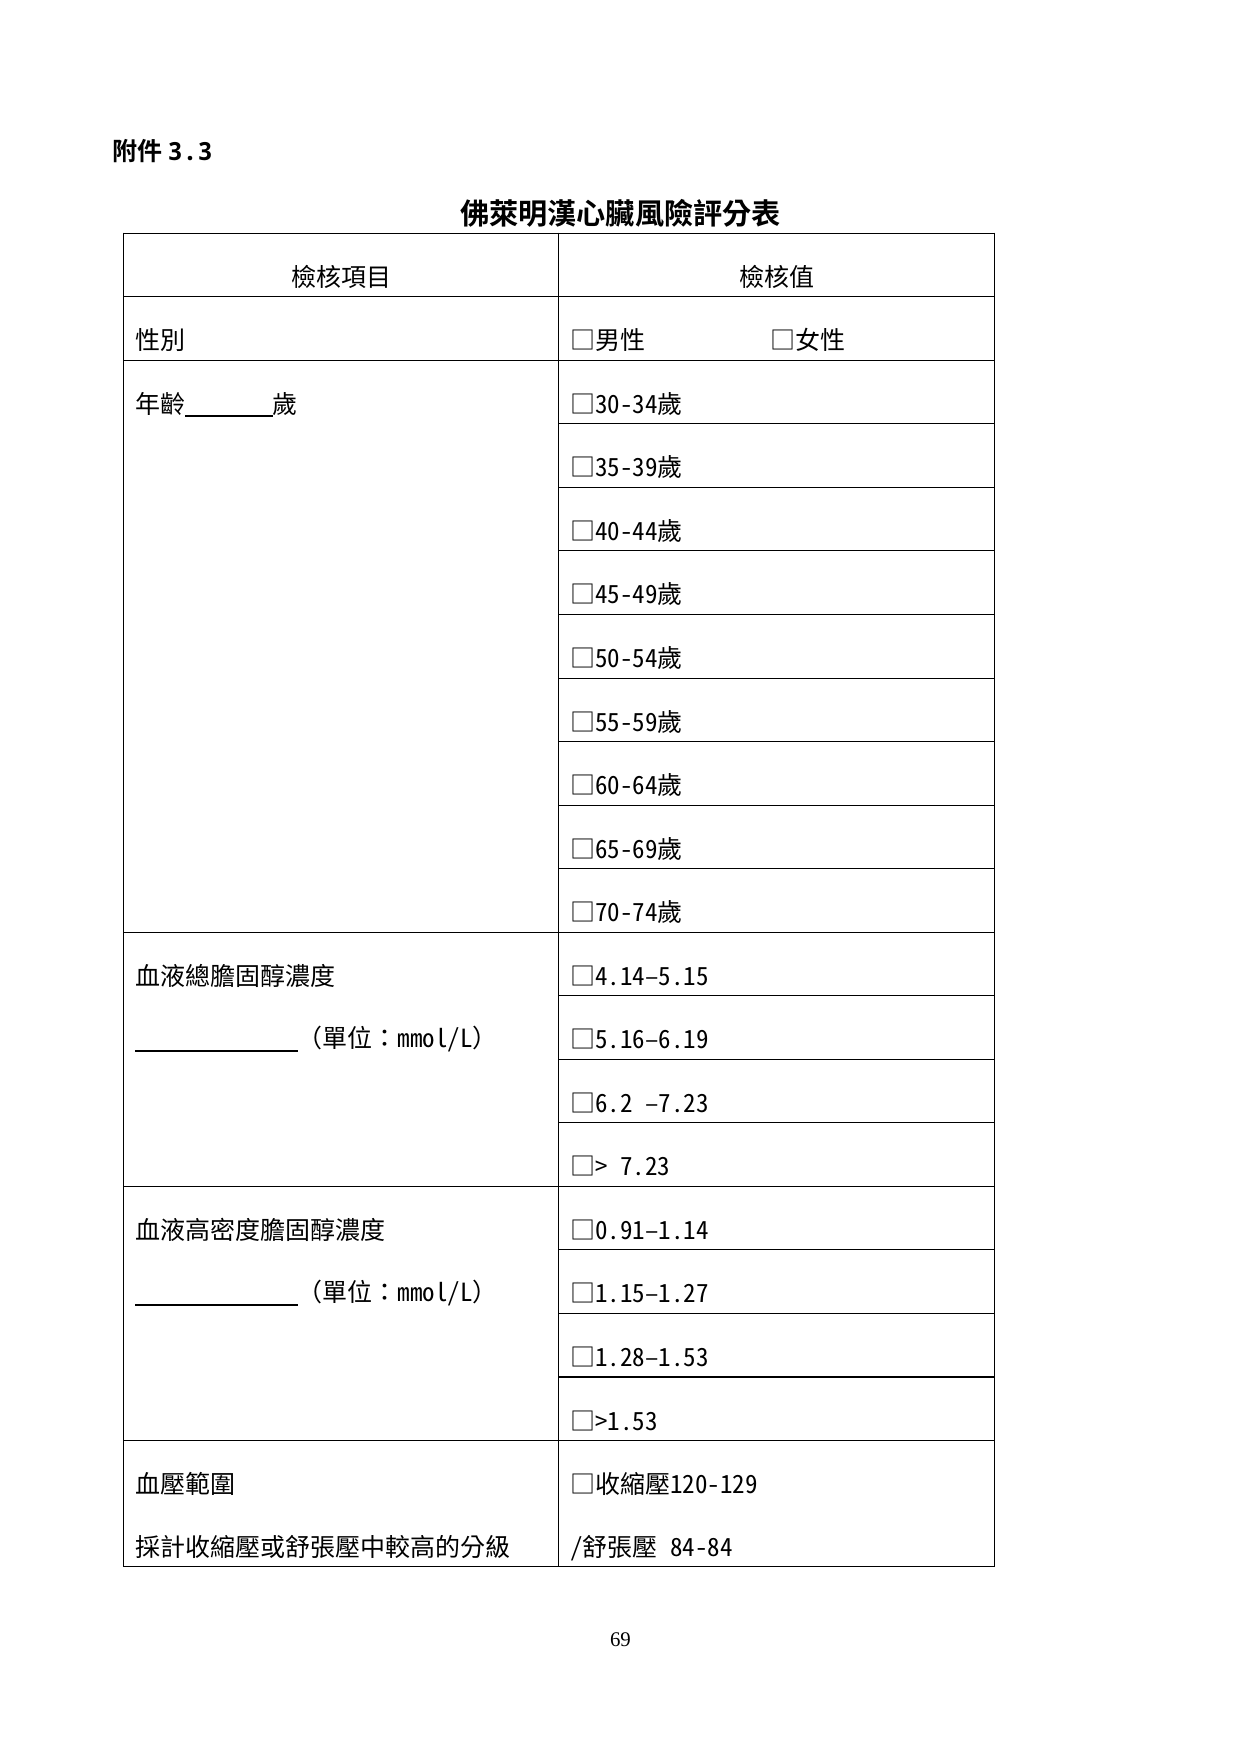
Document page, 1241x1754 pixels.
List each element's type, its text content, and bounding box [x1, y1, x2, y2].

table_cell □1.28–1.53 [559, 1314, 994, 1376]
text 佛萊明漢心臟風險評分表 [112, 170, 1128, 233]
table_cell 血壓範圍 採計收縮壓或舒張壓中較高的分級 [124, 1441, 558, 1566]
table_cell □35-39歲 [559, 424, 994, 487]
table_cell □男性 □女性 [559, 297, 994, 360]
table_cell 年齡 歲 [124, 361, 558, 932]
table_cell 血液高密度膽固醇濃度 （單位：mmol/L） [124, 1187, 558, 1440]
table_cell □30-34歲 [559, 361, 994, 423]
text 附件3.3 [112, 108, 1128, 170]
table_cell 血液總膽固醇濃度 （單位：mmol/L） [124, 933, 558, 1186]
table_cell □0.91–1.14 [559, 1187, 994, 1249]
table_cell □40-44歲 [559, 488, 994, 550]
table_cell □65-69歲 [559, 806, 994, 868]
table_header 檢核值 [559, 234, 994, 296]
table_cell □>1.53 [559, 1378, 994, 1440]
table_cell □4.14–5.15 [559, 933, 994, 995]
table_cell □> 7.23 [559, 1123, 994, 1186]
table_cell □1.15–1.27 [559, 1250, 994, 1313]
table_cell □60-64歲 [559, 742, 994, 804]
table_cell □50-54歲 [559, 615, 994, 677]
table_cell □70-74歲 [559, 869, 994, 932]
table_cell □收縮壓120-129 /舒張壓 84-84 [559, 1441, 994, 1566]
table_header 檢核項目 [124, 234, 558, 296]
table_cell □45-49歲 [559, 551, 994, 614]
table_cell □5.16–6.19 [559, 996, 994, 1059]
table_cell 性別 [124, 297, 558, 360]
table_cell □6.2 –7.23 [559, 1060, 994, 1122]
table_cell □55-59歲 [559, 679, 994, 741]
